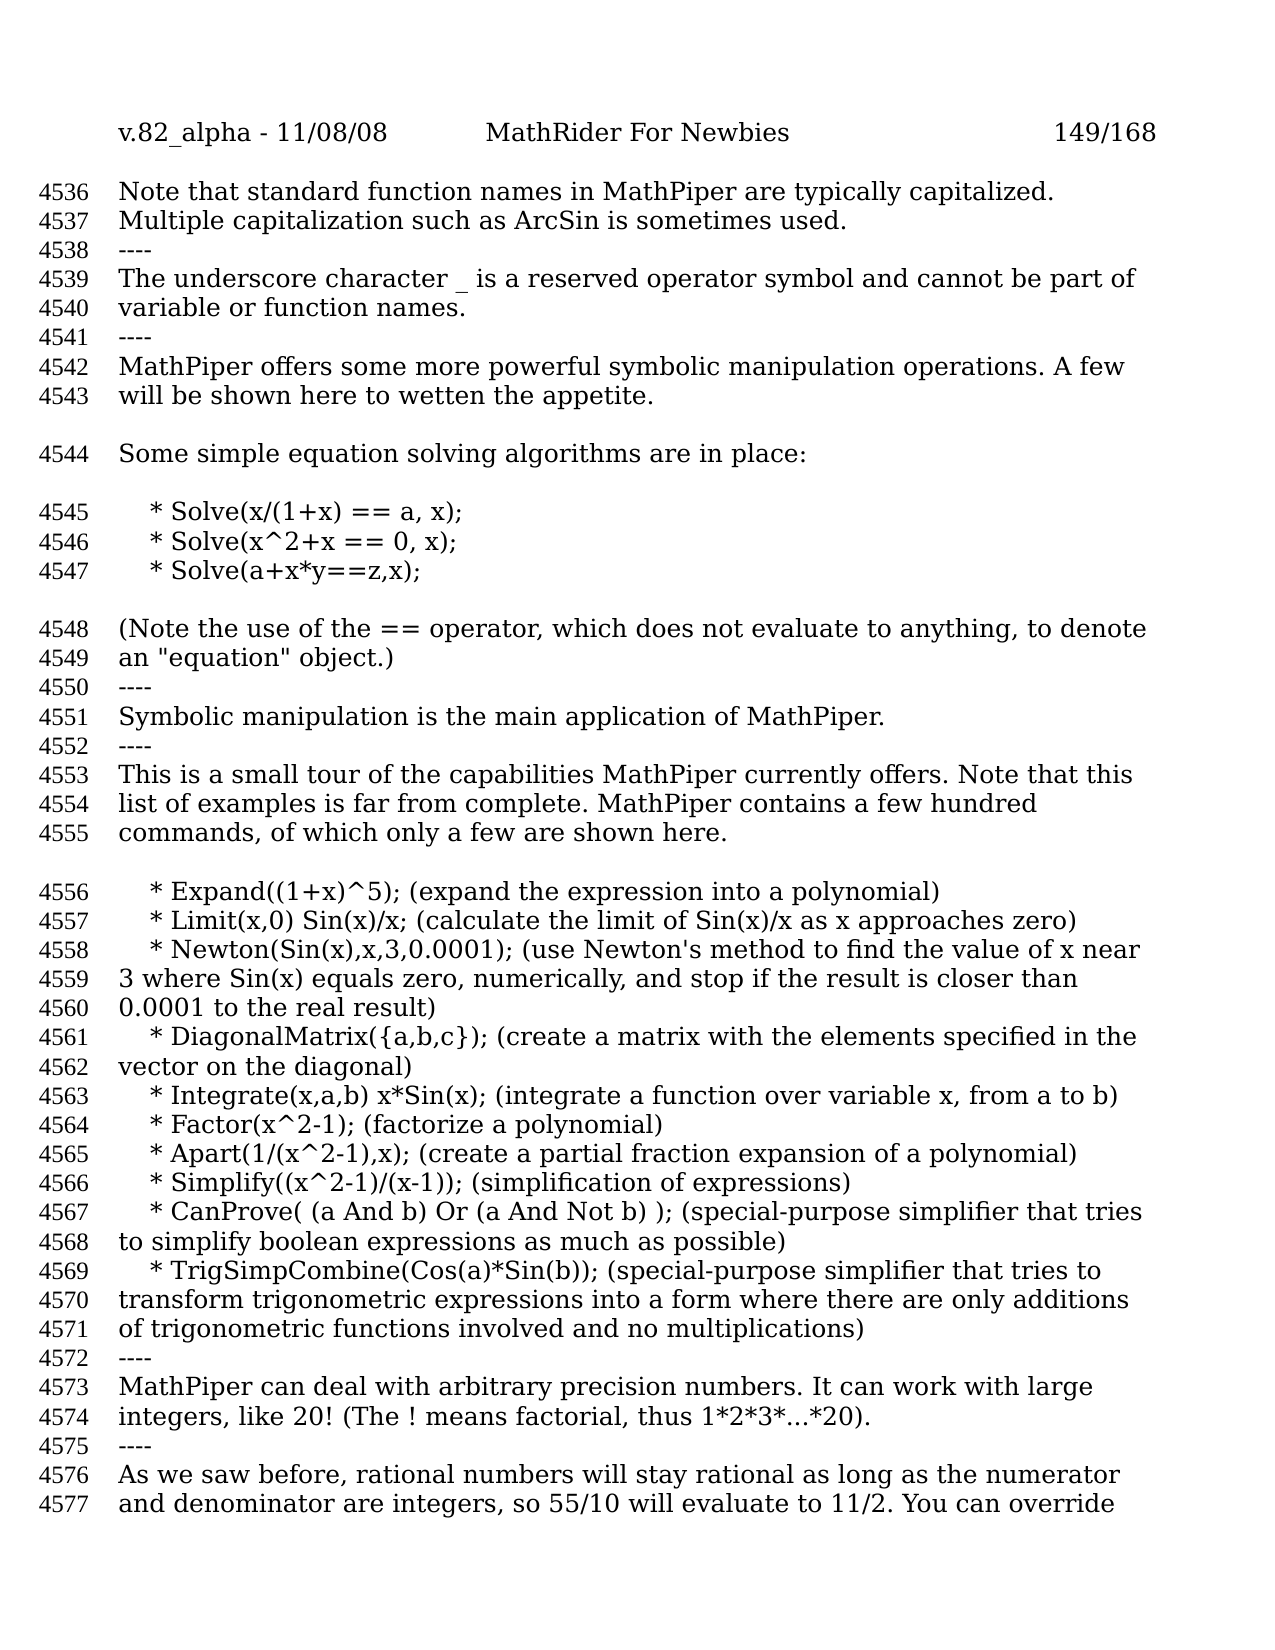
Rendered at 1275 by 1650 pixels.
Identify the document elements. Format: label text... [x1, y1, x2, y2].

text * Solve(a+x*y==z,x); [118, 556, 1157, 585]
text ---- [118, 731, 1157, 760]
text * Limit(x,0) Sin(x)/x; (calculate the limit of Sin(x)/x as x approaches zero) [118, 906, 1157, 935]
text * Simplify((x^2-1)/(x-1)); (simplification of expressions) [118, 1168, 1157, 1198]
text Some simple equation solving algorithms are in place: [118, 439, 1157, 468]
text Symbolic manipulation is the main application of MathPiper. [118, 702, 1157, 731]
text * Integrate(x,a,b) x*Sin(x); (integrate a function over variable x, from a to b) [118, 1081, 1157, 1110]
text ---- [118, 323, 1157, 352]
text ---- [118, 235, 1157, 264]
text ---- [118, 1343, 1157, 1373]
text As we saw before, rational numbers will stay rational as long as the numerator and denominator are integers, so 55/10 will evaluate to 11/2. You can override [118, 1460, 1157, 1518]
text MathPiper can deal with arbitrary precision numbers. It can work with large integers, like 20! (The ! means factorial, thus 1*2*3*...*20). [118, 1373, 1157, 1431]
text * CanProve( (a And b) Or (a And Not b) ); (special-purpose simplifier that tries to simplify boolean expressions as much as possible) [118, 1198, 1157, 1256]
text Note that standard function names in MathPiper are typically capitalized. Multiple capitalization such as ArcSin is sometimes used. [118, 177, 1157, 235]
text * Newton(Sin(x),x,3,0.0001); (use Newton's method to find the value of x near 3 where Sin(x) equals zero, numerically, and stop if the result is closer than 0.0001 to the real result) [118, 935, 1157, 1023]
text * Expand((1+x)^5); (expand the expression into a polynomial) [118, 877, 1157, 906]
text * Factor(x^2-1); (factorize a polynomial) [118, 1110, 1157, 1139]
text (Note the use of the == operator, which does not evaluate to anything, to denote an "equation" object.) [118, 614, 1157, 673]
text ---- [118, 1431, 1157, 1460]
text This is a small tour of the capabilities MathPiper currently offers. Note that this list of examples is far from complete. MathPiper contains a few hundred commands, of which only a few are shown here. [118, 760, 1157, 848]
text * Solve(x/(1+x) == a, x); [118, 498, 1157, 527]
text MathPiper offers some more powerful symbolic manipulation operations. A few will be shown here to wetten the appetite. [118, 352, 1157, 410]
text * Apart(1/(x^2-1),x); (create a partial fraction expansion of a polynomial) [118, 1139, 1157, 1168]
text The underscore character _ is a reserved operator symbol and cannot be part of variable or function names. [118, 264, 1157, 323]
text ---- [118, 673, 1157, 702]
text * DiagonalMatrix({a,b,c}); (create a matrix with the elements specified in the vector on the diagonal) [118, 1023, 1157, 1081]
text * Solve(x^2+x == 0, x); [118, 527, 1157, 556]
text * TrigSimpCombine(Cos(a)*Sin(b)); (special-purpose simplifier that tries to transform trigonometric expressions into a form where there are only additions of trigonometric functions involved and no multiplications) [118, 1256, 1157, 1343]
